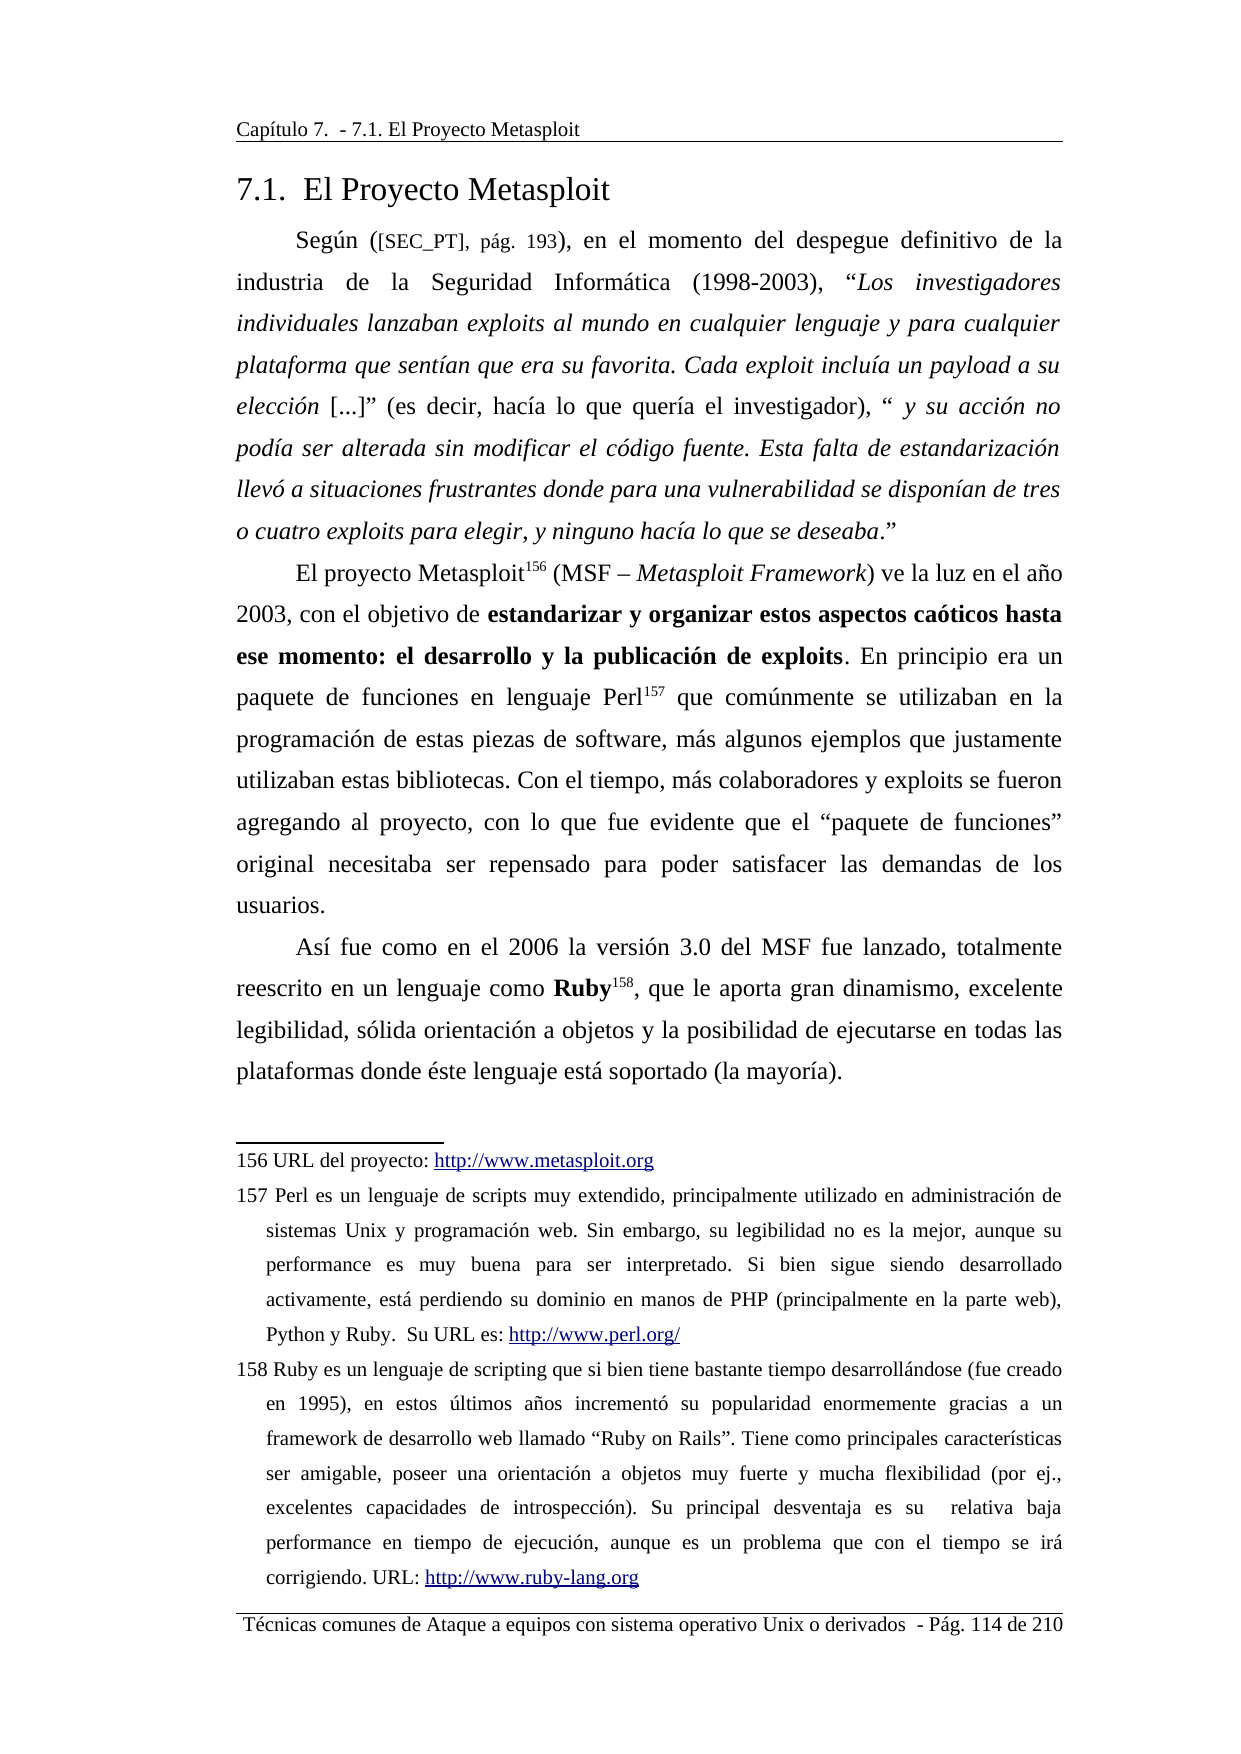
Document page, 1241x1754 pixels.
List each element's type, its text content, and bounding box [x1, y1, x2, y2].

text El proyecto Metasploit (MSF – Metasploit Framework) ve la luz en el año 2003, con el objetivo de estandarizar y organizar estos aspectos caóticos hasta ese momento: el desarrollo y la publicación de exploits. En principio era un paquete de funciones en lenguaje Perl que comúnmente se utilizaban en la programación de estas piezas de software, más algunos ejemplos que justamente utilizaban estas bibliotecas. Con el tiempo, más colaboradores y exploits se fueron agregando al proyecto, con lo que fue evidente que el “paquete de funciones” original necesitaba ser repensado para poder satisfacer las demandas de los usuarios. [236, 559, 1063, 919]
text Ruby es un lenguaje de scripting que si bien tiene bastante tiempo desarrollándose (fue creado en 1995), en estos últimos años incrementó su popularidad enormemente gracias a un framework de desarrollo web llamado “Ruby on Rails”. Tiene como principales características ser amigable, poseer una orientación a objetos muy fuerte y mucha flexibilidad (por ej., excelentes capacidades de introspección). Su principal desventaja es su relativa baja performance en tiempo de ejecución, aunque es un problema que con el tiempo se irá corrigiendo. URL: http://www.ruby-lang.org [236, 1357, 1063, 1589]
text Así fue como en el 2006 la versión 3.0 del MSF fue lanzado, totalmente reescrito en un lenguaje como Ruby, que le aporta gran dinamismo, excelente legibilidad, sólida orientación a objetos y la posibilidad de ejecutarse en todas las plataformas donde éste lenguaje está soportado (la mayoría). [236, 933, 1063, 1085]
subtitle El Proyecto Metasploit [236, 171, 1063, 208]
text URL del proyecto: http://www.metasploit.org [236, 1149, 1063, 1172]
text Perl es un lenguaje de scripts muy extendido, principalmente utilizado en administración de sistemas Unix y programación web. Sin embargo, su legibilidad no es la mejor, aunque su performance es muy buena para ser interpretado. Si bien sigue siendo desarrollado activamente, está perdiendo su dominio en manos de PHP (principalmente en la parte web), Python y Ruby. Su URL es: http://www.perl.org/ [236, 1184, 1063, 1346]
text Según ([SEC_PT], pág. 193), en el momento del despegue definitivo de la industria de la Seguridad Informática (1998-2003), “Los investigadores individuales lanzaban exploits al mundo en cualquier lenguaje y para cualquier plataforma que sentían que era su favorita. Cada exploit incluía un payload a su elección [...]” (es decir, hacía lo que quería el investigador), “ y su acción no podía ser alterada sin modificar el código fuente. Esta falta de estandarización llevó a situaciones frustrantes donde para una vulnerabilidad se disponían de tres o cuatro exploits para elegir, y ninguno hacía lo que se deseaba.” [236, 226, 1063, 545]
